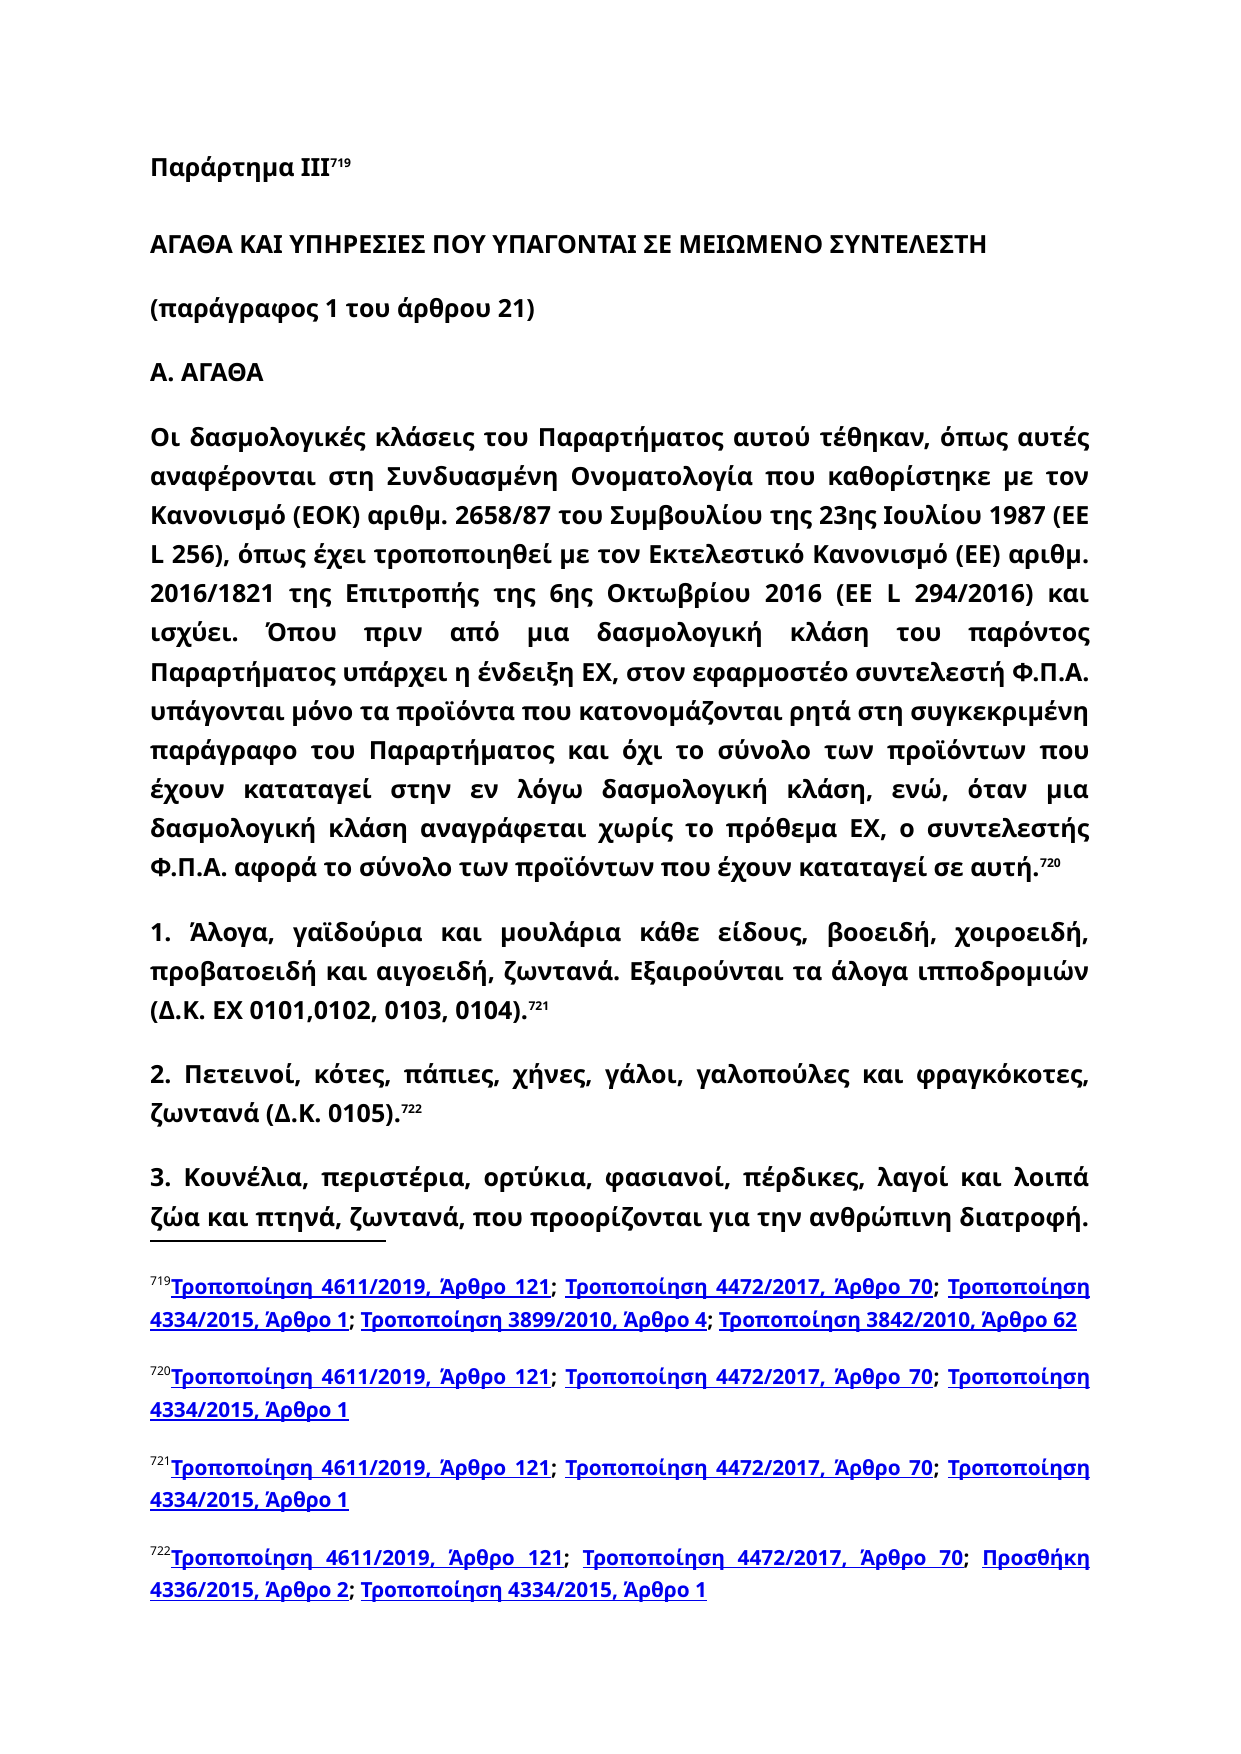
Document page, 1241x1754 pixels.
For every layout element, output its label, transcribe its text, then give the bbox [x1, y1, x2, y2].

text ΑΓΑΘΑ ΚΑΙ ΥΠΗΡΕΣΙΕΣ ΠΟΥ ΥΠΑΓΟΝΤΑΙ ΣΕ ΜΕΙΩΜΕΝΟ ΣΥΝΤΕΛΕΣΤΗ [150, 227, 1090, 261]
text Α. ΑΓΑΘΑ [150, 355, 1090, 389]
text (παράγραφος 1 του άρθρου 21) [150, 291, 1090, 325]
text 2. Πετεινοί, κότες, πάπιες, χήνες, γάλοι, γαλοπούλες και φραγκόκοτες, ζωντανά (Δ.Κ. 0105). [150, 1057, 1090, 1130]
text 1. Άλογα, γαϊδούρια και μουλάρια κάθε είδους, βοοειδή, χοιροειδή, προβατοειδή και αιγοειδή, ζωντανά. Εξαιρούνται τα άλογα ιπποδρομιών (Δ.Κ. ΕΧ 0101,0102, 0103, 0104). [150, 914, 1090, 1027]
text Τροποποίηση 4611/2019, Άρθρο 121; Τροποποίηση 4472/2017, Άρθρο 70; Προσθήκη 4336/2015, Άρθρο 2; Τροποποίηση 4334/2015, Άρθρο 1 [150, 1543, 1090, 1604]
text Τροποποίηση 4611/2019, Άρθρο 121; Τροποποίηση 4472/2017, Άρθρο 70; Τροποποίηση 4334/2015, Άρθρο 1 [150, 1362, 1090, 1423]
text Τροποποίηση 4611/2019, Άρθρο 121; Τροποποίηση 4472/2017, Άρθρο 70; Τροποποίηση 4334/2015, Άρθρο 1; Τροποποίηση 3899/2010, Άρθρο 4; Τροποποίηση 3842/2010, Άρθρο 62 [150, 1272, 1090, 1333]
text Οι δασμολογικές κλάσεις του Παραρτήματος αυτού τέθηκαν, όπως αυτές αναφέρονται στη Συνδυασμένη Ονοματολογία που καθορίστηκε με τον Κανονισμό (ΕΟΚ) αριθμ. 2658/87 του Συμβουλίου της 23ης Ιουλίου 1987 (EE L 256), όπως έχει τροποποιηθεί με τον Εκτελεστικό Κανονισμό (ΕΕ) αριθμ. 2016/1821 της Επιτροπής της 6ης Οκτωβρίου 2016 (EE L 294/2016) και ισχύει. Όπου πριν από μια δασμολογική κλάση του παρόντος Παραρτήματος υπάρχει η ένδειξη ΕΧ, στον εφαρμοστέο συντελεστή Φ.Π.Α. υπάγονται μόνο τα προϊόντα που κατονομάζονται ρητά στη συγκεκριμένη παράγραφο του Παραρτήματος και όχι το σύνολο των προϊόντων που έχουν καταταγεί στην εν λόγω δασμολογική κλάση, ενώ, όταν μια δασμολογική κλάση αναγράφεται χωρίς το πρόθεμα ΕΧ, ο συντελεστής Φ.Π.Α. αφορά το σύνολο των προϊόντων που έχουν καταταγεί σε αυτή. [150, 419, 1090, 884]
text Τροποποίηση 4611/2019, Άρθρο 121; Τροποποίηση 4472/2017, Άρθρο 70; Τροποποίηση 4334/2015, Άρθρο 1 [150, 1453, 1090, 1514]
text 3. Κουνέλια, περιστέρια, ορτύκια, φασιανοί, πέρδικες, λαγοί και λοιπά ζώα και πτηνά, ζωντανά, που προορίζονται για την ανθρώπινη διατροφή. [150, 1160, 1090, 1233]
title Παράρτημα III [150, 150, 1090, 184]
